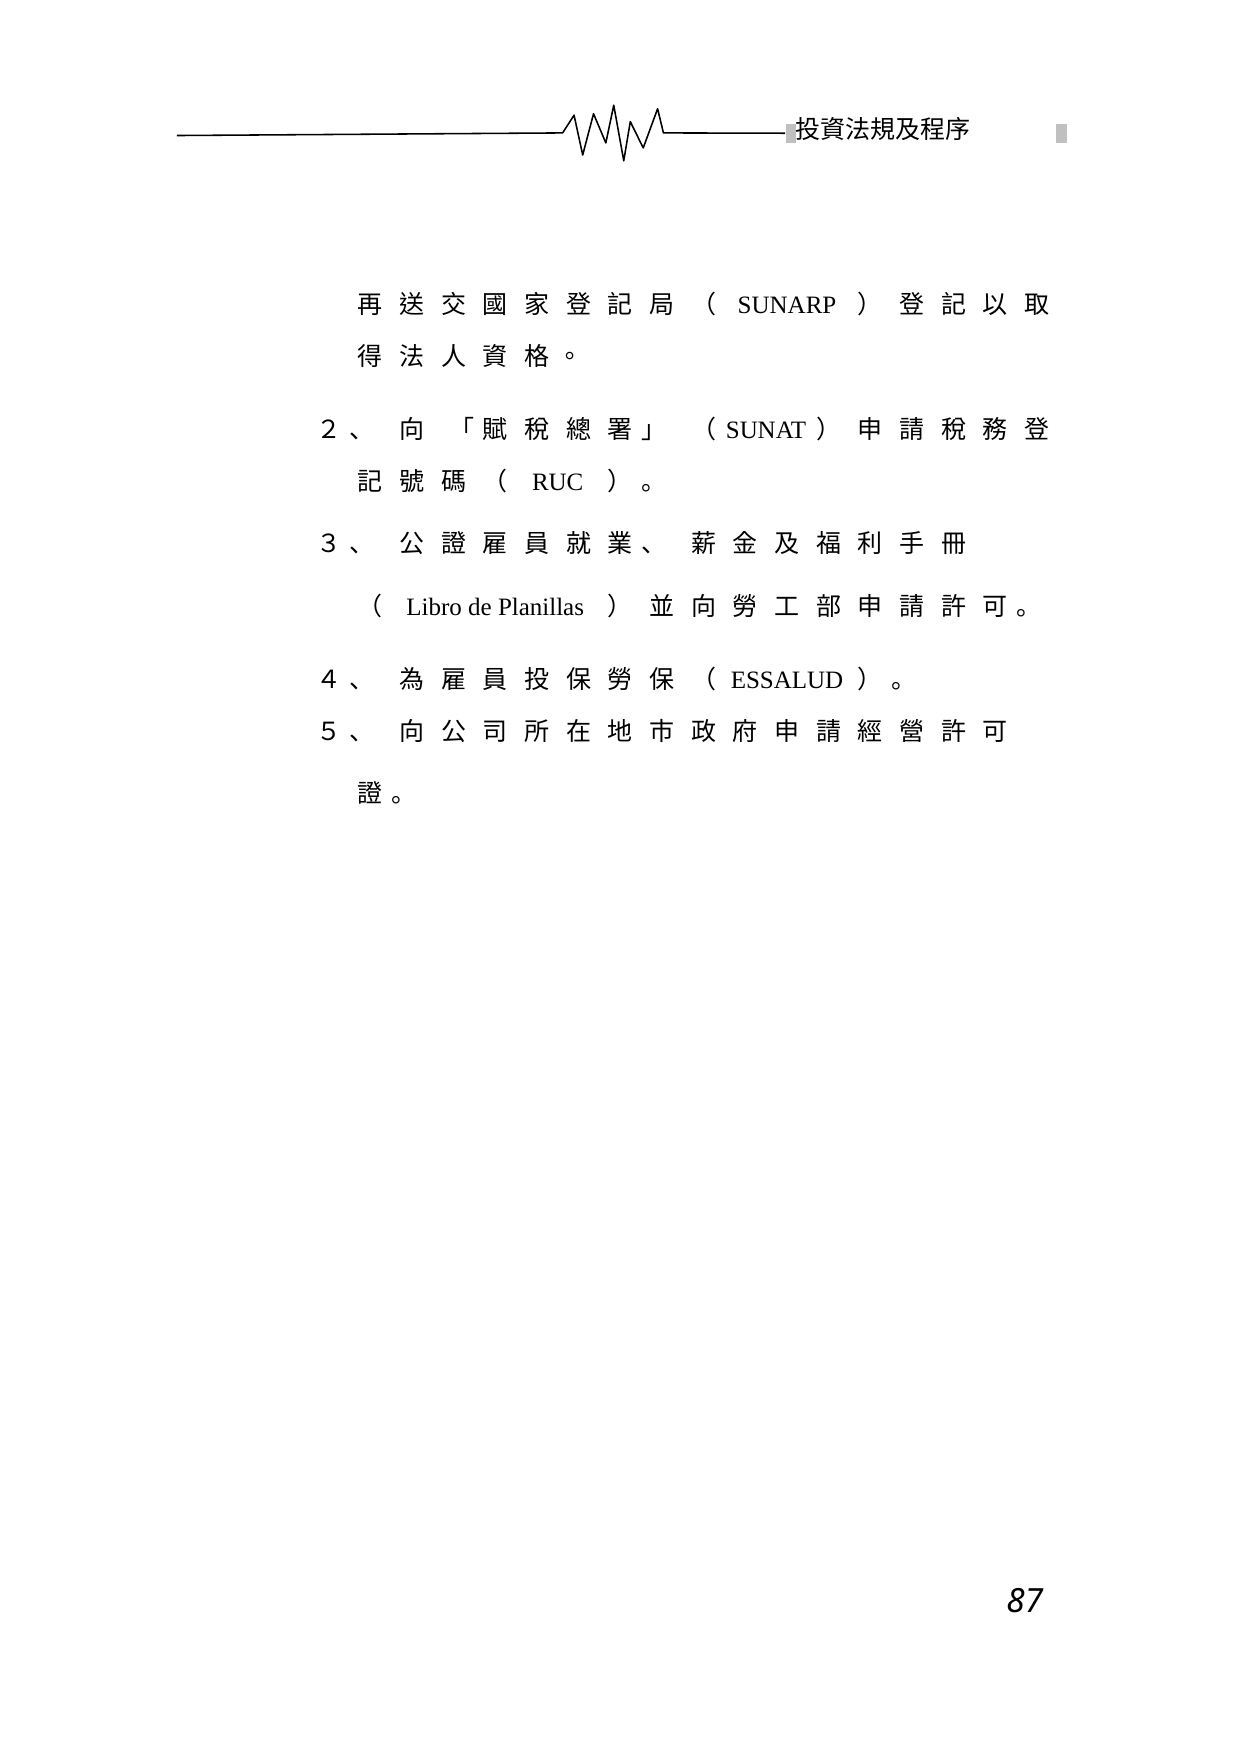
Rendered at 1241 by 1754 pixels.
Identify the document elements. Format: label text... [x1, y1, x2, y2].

text ４、為雇員投保勞保（ESSALUD）。 [281, 625, 1058, 688]
text ３、公證雇員就業、薪金及福利手冊（Libro de Planillas）並向勞工部申請許可。 [281, 500, 1058, 625]
text ５、向公司所在地市政府申請經營許可證。 [281, 688, 1058, 813]
text 再送交國家登記局（SUNARP）登記以取得法人資格。 [281, 250, 1058, 375]
text ２、向「賦稅總署」（SUNAT）申請稅務登記號碼（RUC）。 [281, 375, 1058, 500]
